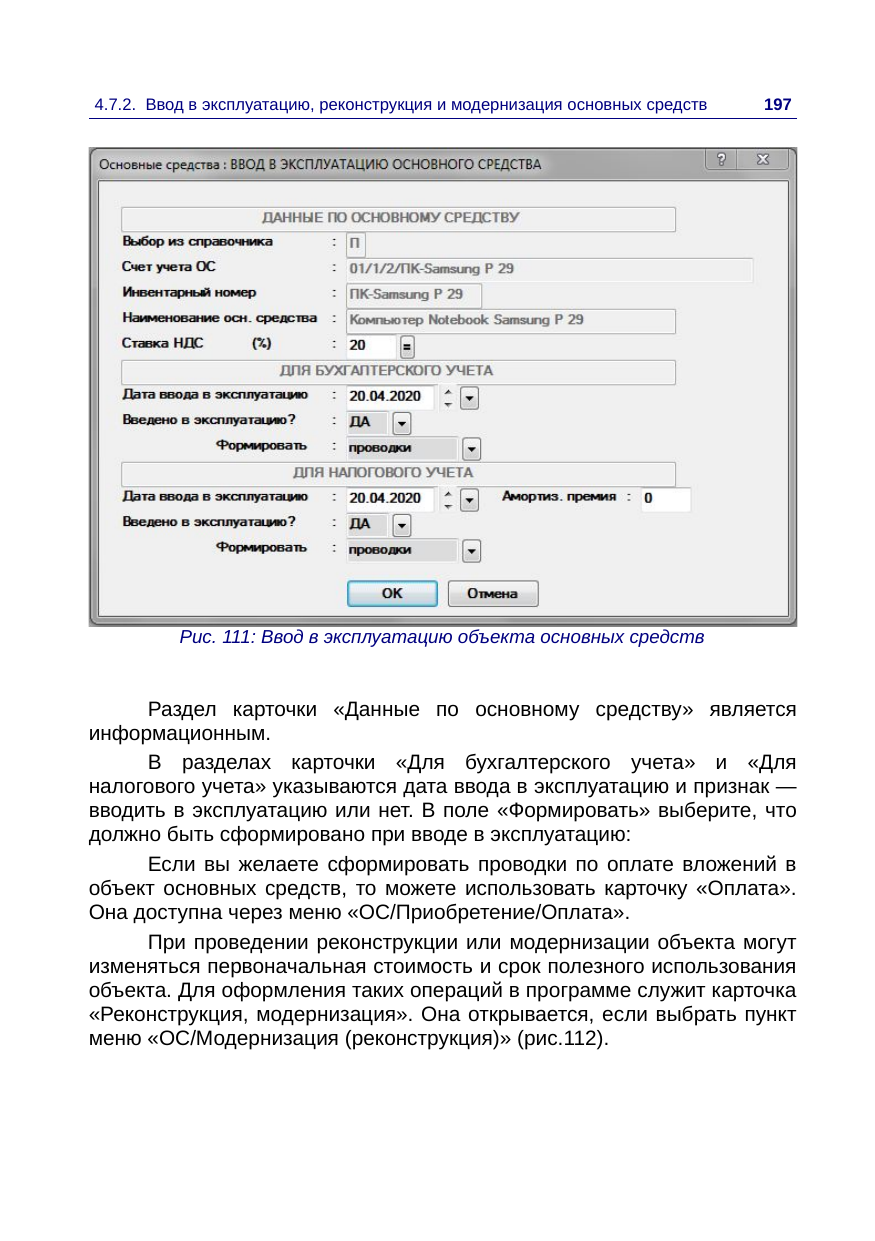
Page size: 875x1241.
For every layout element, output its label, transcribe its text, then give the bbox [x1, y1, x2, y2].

text В разделах карточки «Для бухгалтерского учета» и «Для налогового учета» указываются дата ввода в эксплуатацию и признак — вводить в эксплуатацию или нет. В поле «Формировать» выберите, что должно быть сформировано при вводе в эксплуатацию: [88, 750, 797, 846]
text Рис. 111: Ввод в эксплуатацию объекта основных средств [88, 627, 797, 648]
text Раздел карточки «Данные по основному средству» является информационным. [88, 696, 797, 744]
picture [88, 147, 798, 627]
text При проведении реконструкции или модернизации объекта могут изменяться первоначальная стоимость и срок полезного использования объекта. Для оформления таких операций в программе служит карточка «Реконструкция, модернизация». Она открывается, если выбрать пункт меню «ОС/Модернизация (реконструкция)» (рис.112). [88, 930, 797, 1049]
text Если вы желаете сформировать проводки по оплате вложений в объект основных средств, то можете использовать карточку «Оплата». Она доступна через меню «ОС/Приобретение/Оплата». [88, 852, 797, 924]
